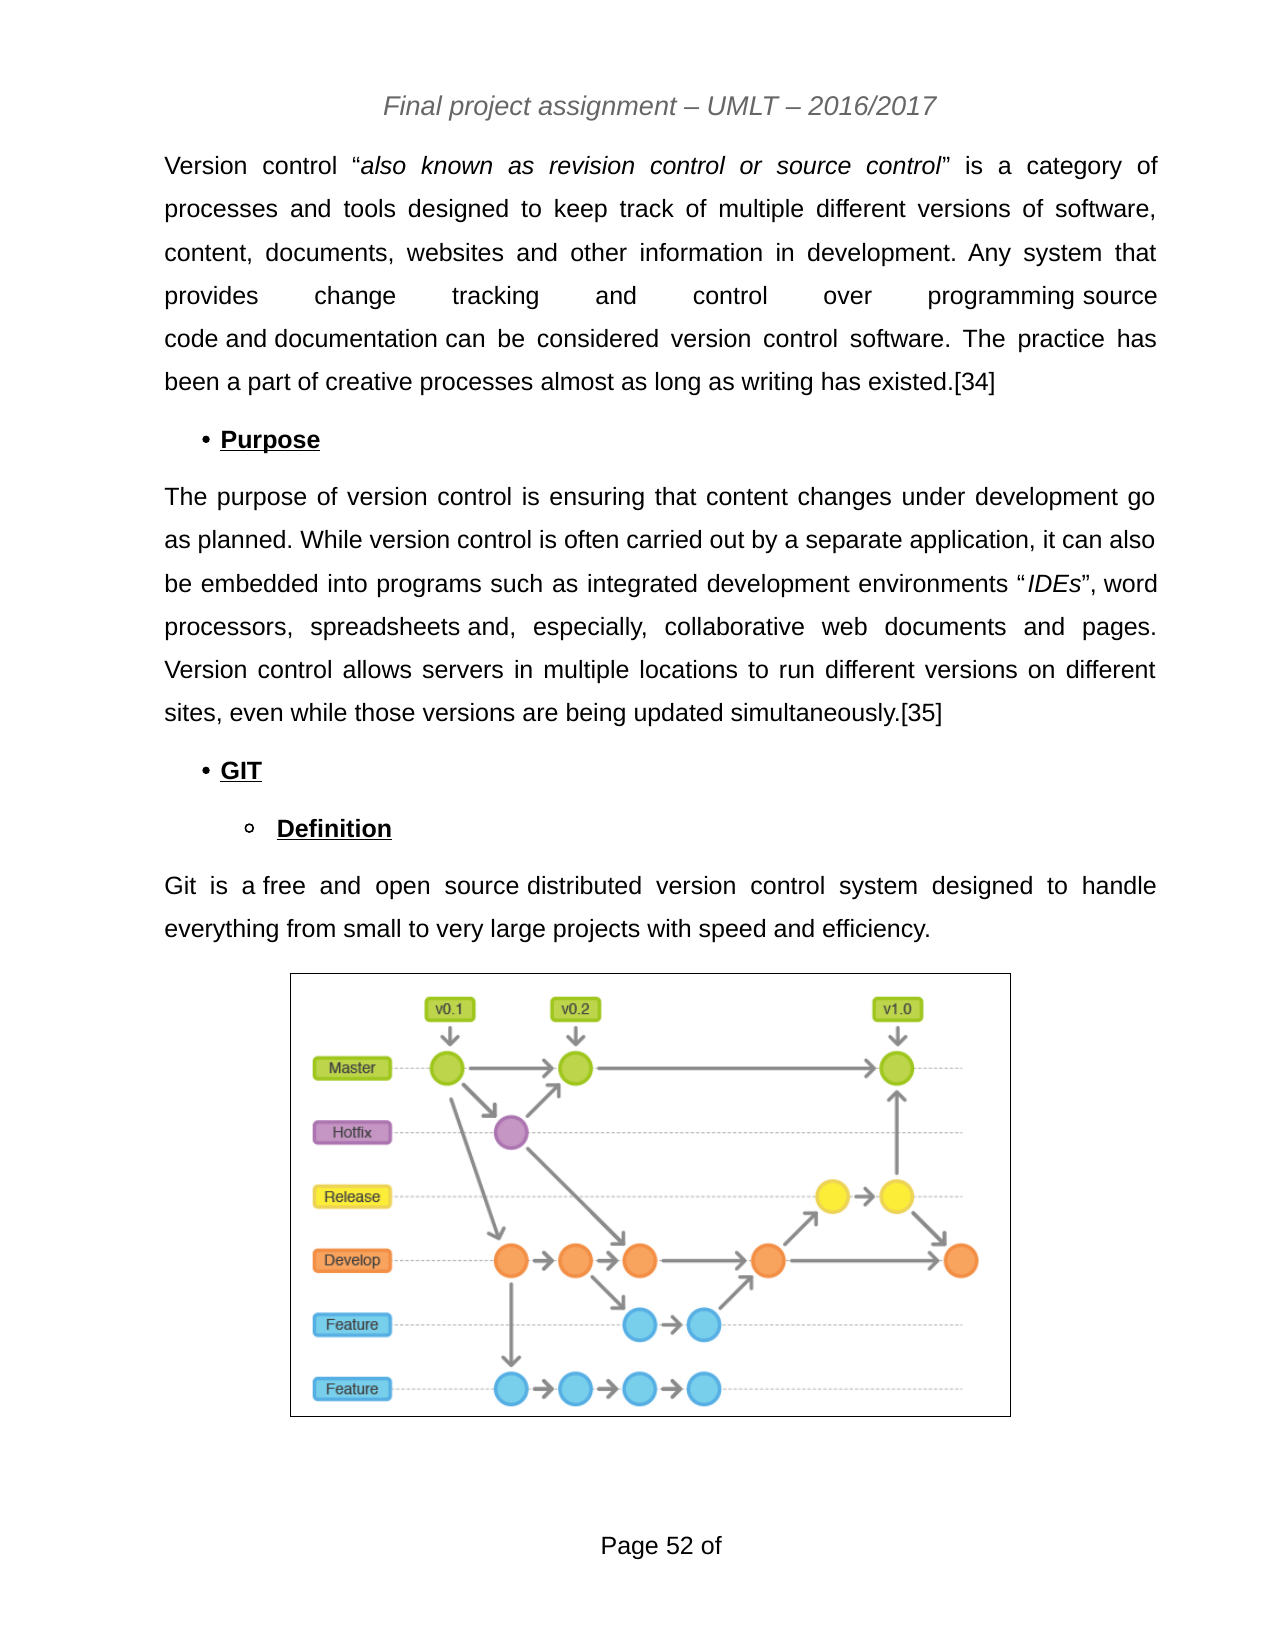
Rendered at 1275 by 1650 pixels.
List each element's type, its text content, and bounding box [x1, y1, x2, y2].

text Git is a free and open source distributed version control system designed to handle everything from small to very large projects with speed and efficiency. [164, 871, 1158, 943]
list GIT [202, 756, 1158, 784]
text The purpose of version control is ensuring that content changes under development go as planned. While version control is often carried out by a separate application, it can also be embedded into programs such as integrated development environments “IDEs”, word processors, spreadsheets and, especially, collaborative web documents and pages. Version control allows servers in multiple locations to run different versions on different sites, even while those versions are being updated simultaneously.[35] [164, 482, 1158, 727]
list Purpose [202, 424, 1158, 453]
picture [292, 976, 1008, 1414]
list Definition [239, 813, 1158, 842]
text Version control “also known as revision control or source control” is a category of processes and tools designed to keep track of multiple different versions of software, content, documents, websites and other information in development. Any system that provides change tracking and control over programming source code and documentation can be considered version control software. The practice has been a part of creative processes almost as long as writing has existed.[34] [164, 151, 1158, 396]
